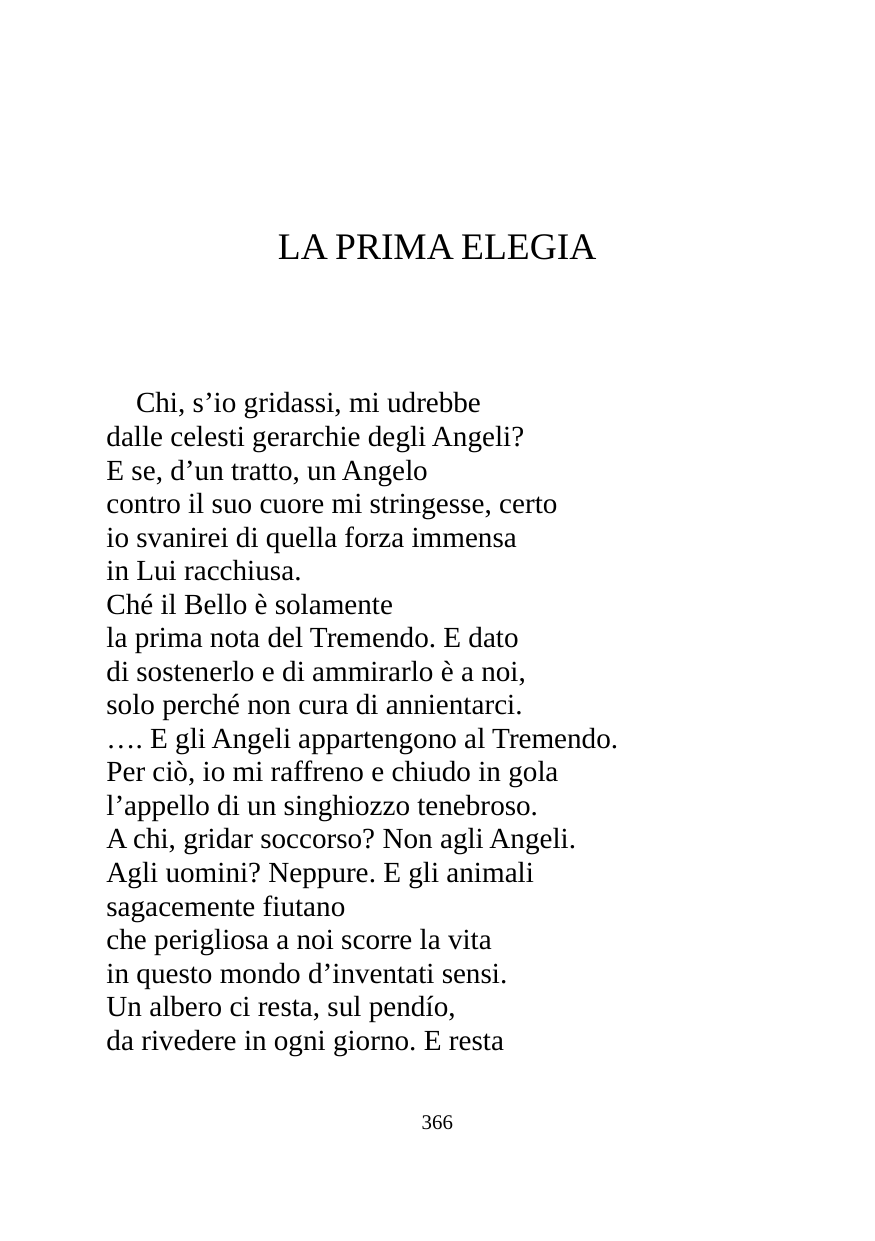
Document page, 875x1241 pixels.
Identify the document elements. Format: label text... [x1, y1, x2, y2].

text Chi, s’io gridassi, mi udrebbe dalle celesti gerarchie degli Angeli? E se, d’un tratto, un Angelo contro il suo cuore mi stringesse, certo io svanirei di quella forza immensa in Lui racchiusa. Ché il Bello è solamente la prima nota del Tremendo. E dato di sostenerlo e di ammirarlo è a noi, solo perché non cura di annientarci. …. E gli Angeli appartengono al Tremendo. Per ciò, io mi raffreno e chiudo in gola l’appello di un singhiozzo tenebroso. A chi, gridar soccorso? Non agli Angeli. Agli uomini? Neppure. E gli animali sagacemente fiutano che perigliosa a noi scorre la vita in questo mondo d’inventati sensi. Un albero ci resta, sul pendío, da rivedere in ogni giorno. E resta [106, 386, 768, 1056]
subtitle LA PRIMA ELEGIA [106, 224, 768, 267]
